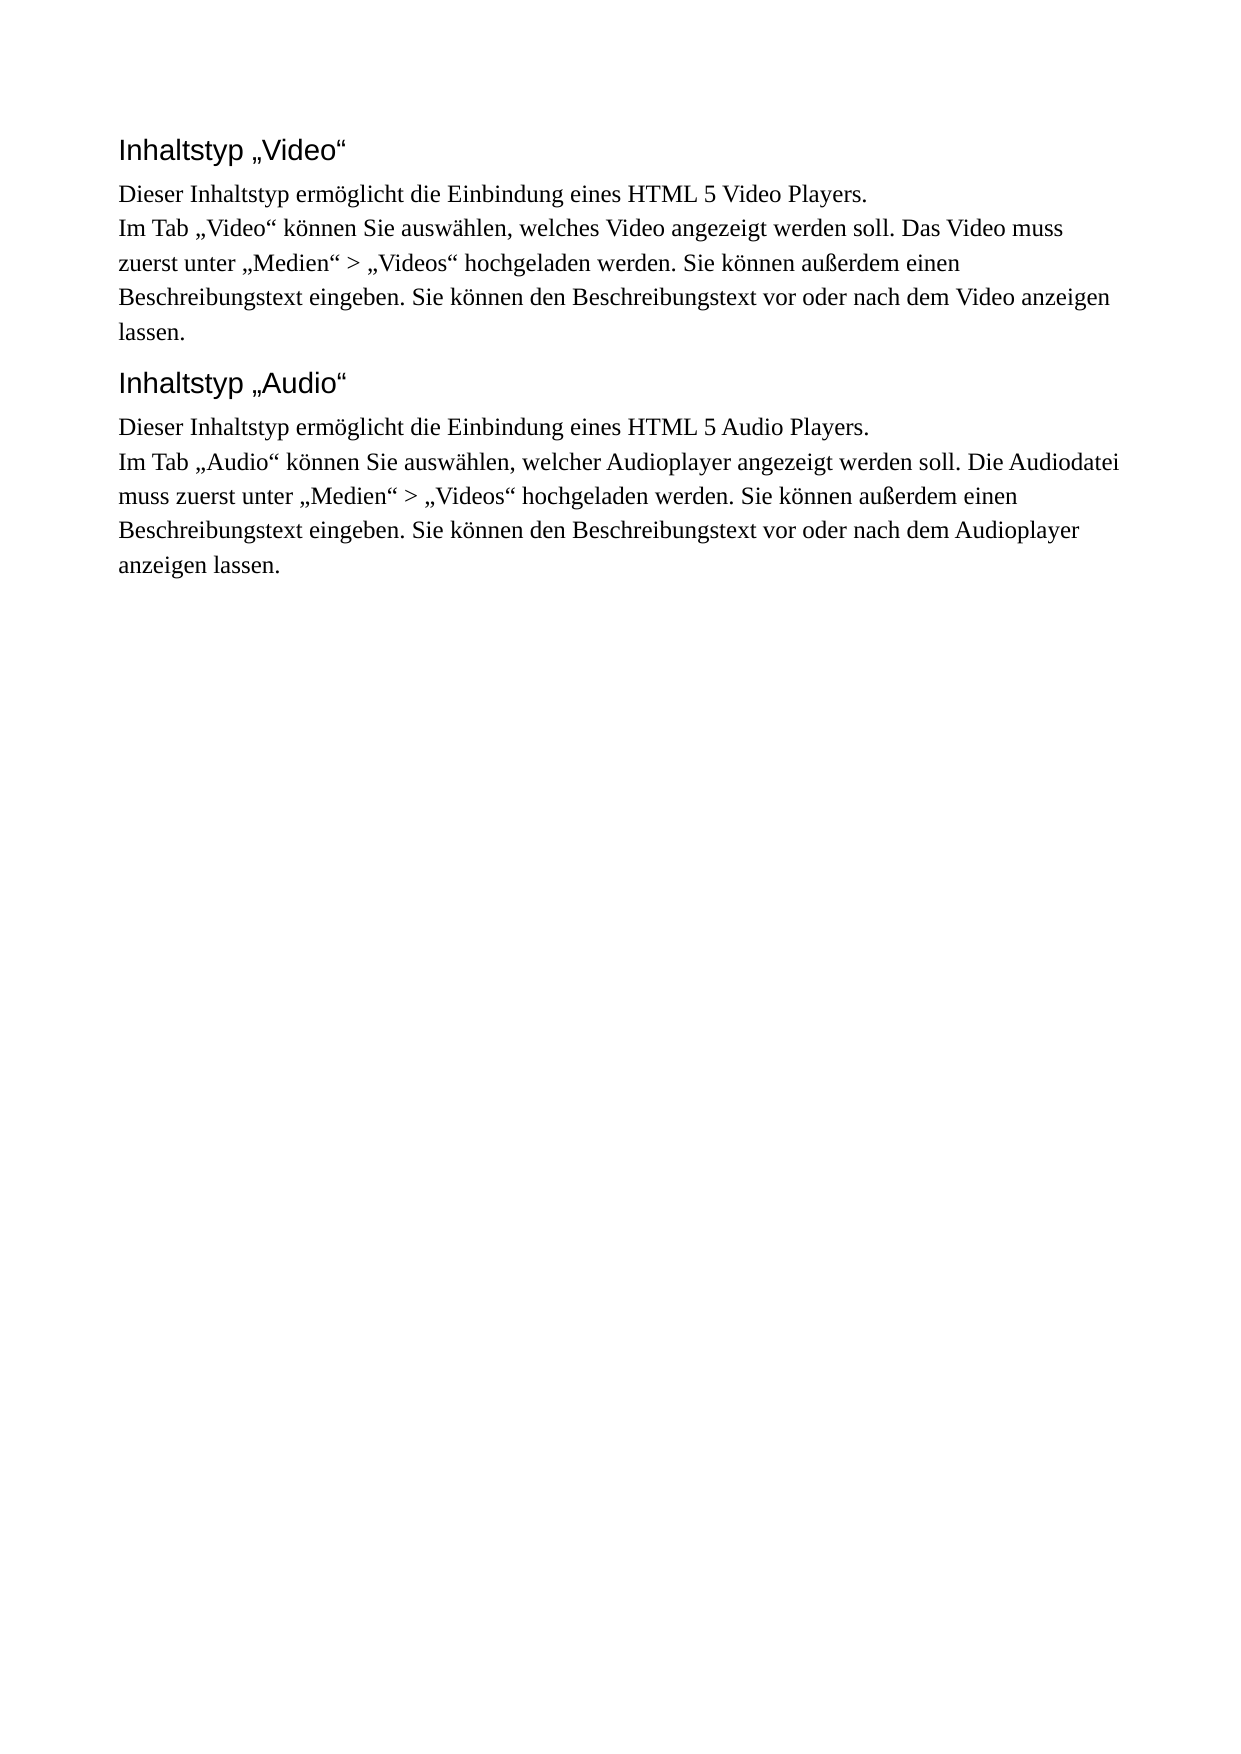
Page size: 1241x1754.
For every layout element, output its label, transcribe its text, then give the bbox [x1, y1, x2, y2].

text Dieser Inhaltstyp ermöglicht die Einbindung eines HTML 5 Video Players. Im Tab „Video“ können Sie auswählen, welches Video angezeigt werden soll. Das Video muss zuerst unter „Medien“ > „Videos“ hochgeladen werden. Sie können außerdem einen Beschreibungstext eingeben. Sie können den Beschreibungstext vor oder nach dem Video anzeigen lassen. [118, 179, 1123, 346]
text Dieser Inhaltstyp ermöglicht die Einbindung eines HTML 5 Audio Players. Im Tab „Audio“ können Sie auswählen, welcher Audioplayer angezeigt werden soll. Die Audiodatei muss zuerst unter „Medien“ > „Videos“ hochgeladen werden. Sie können außerdem einen Beschreibungstext eingeben. Sie können den Beschreibungstext vor oder nach dem Audioplayer anzeigen lassen. [118, 412, 1123, 579]
subtitle Inhaltstyp „Video“ [118, 133, 1123, 166]
subtitle Inhaltstyp „Audio“ [118, 366, 1123, 400]
